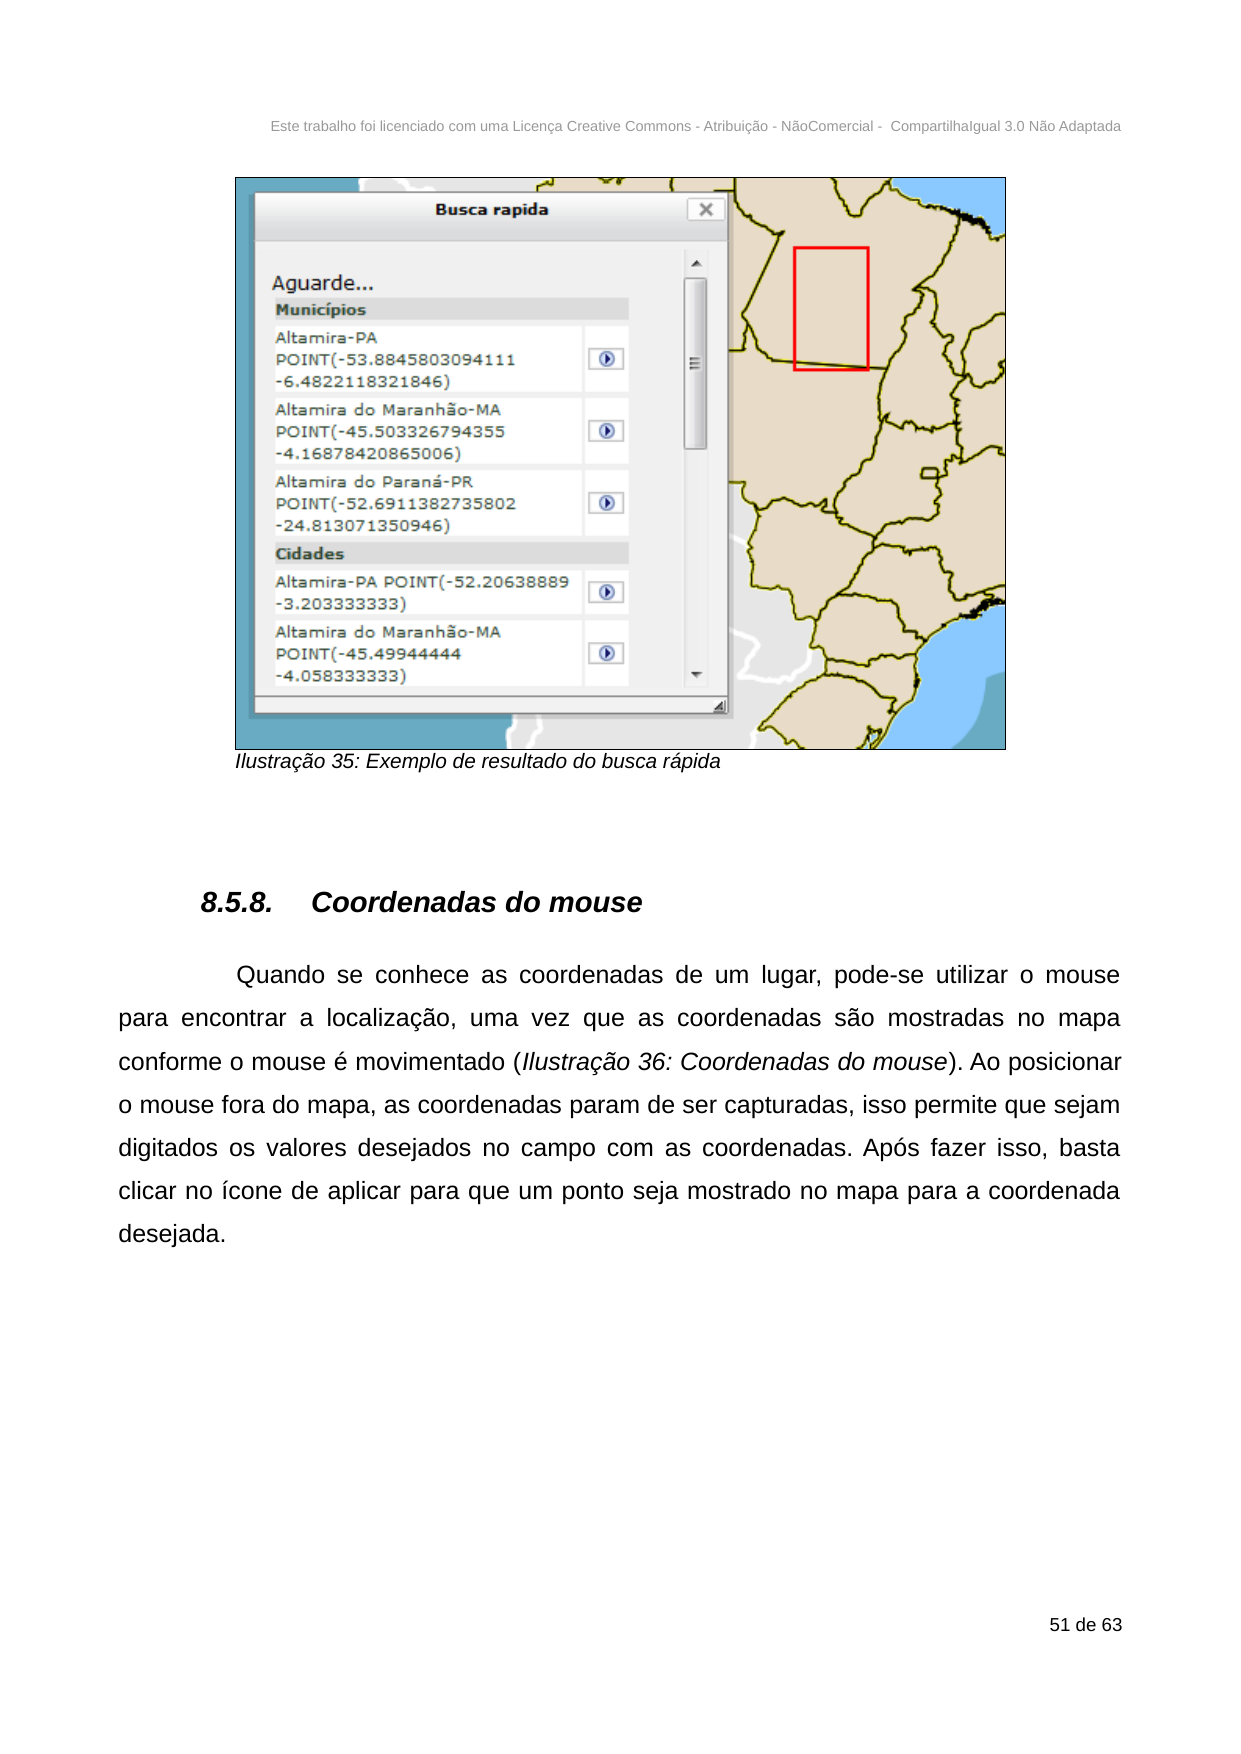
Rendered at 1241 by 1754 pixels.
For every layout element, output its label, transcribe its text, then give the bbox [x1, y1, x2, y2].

text Quando se conhece as coordenadas de um lugar, pode-se utilizar o mouse para encontrar a localização, uma vez que as coordenadas são mostradas no mapa conforme o mouse é movimentado (Ilustração 36: Coordenadas do mouse). Ao posicionar o mouse fora do mapa, as coordenadas param de ser capturadas, isso permite que sejam digitados os valores desejados no campo com as coordenadas. Após fazer isso, basta clicar no ícone de aplicar para que um ponto seja mostrado no mapa para a coordenada desejada. [118, 960, 1122, 1248]
picture [236, 178, 1005, 749]
text Ilustração 35: Exemplo de resultado do busca rápida [235, 750, 1005, 773]
subtitle Coordenadas do mouse [163, 885, 1122, 919]
